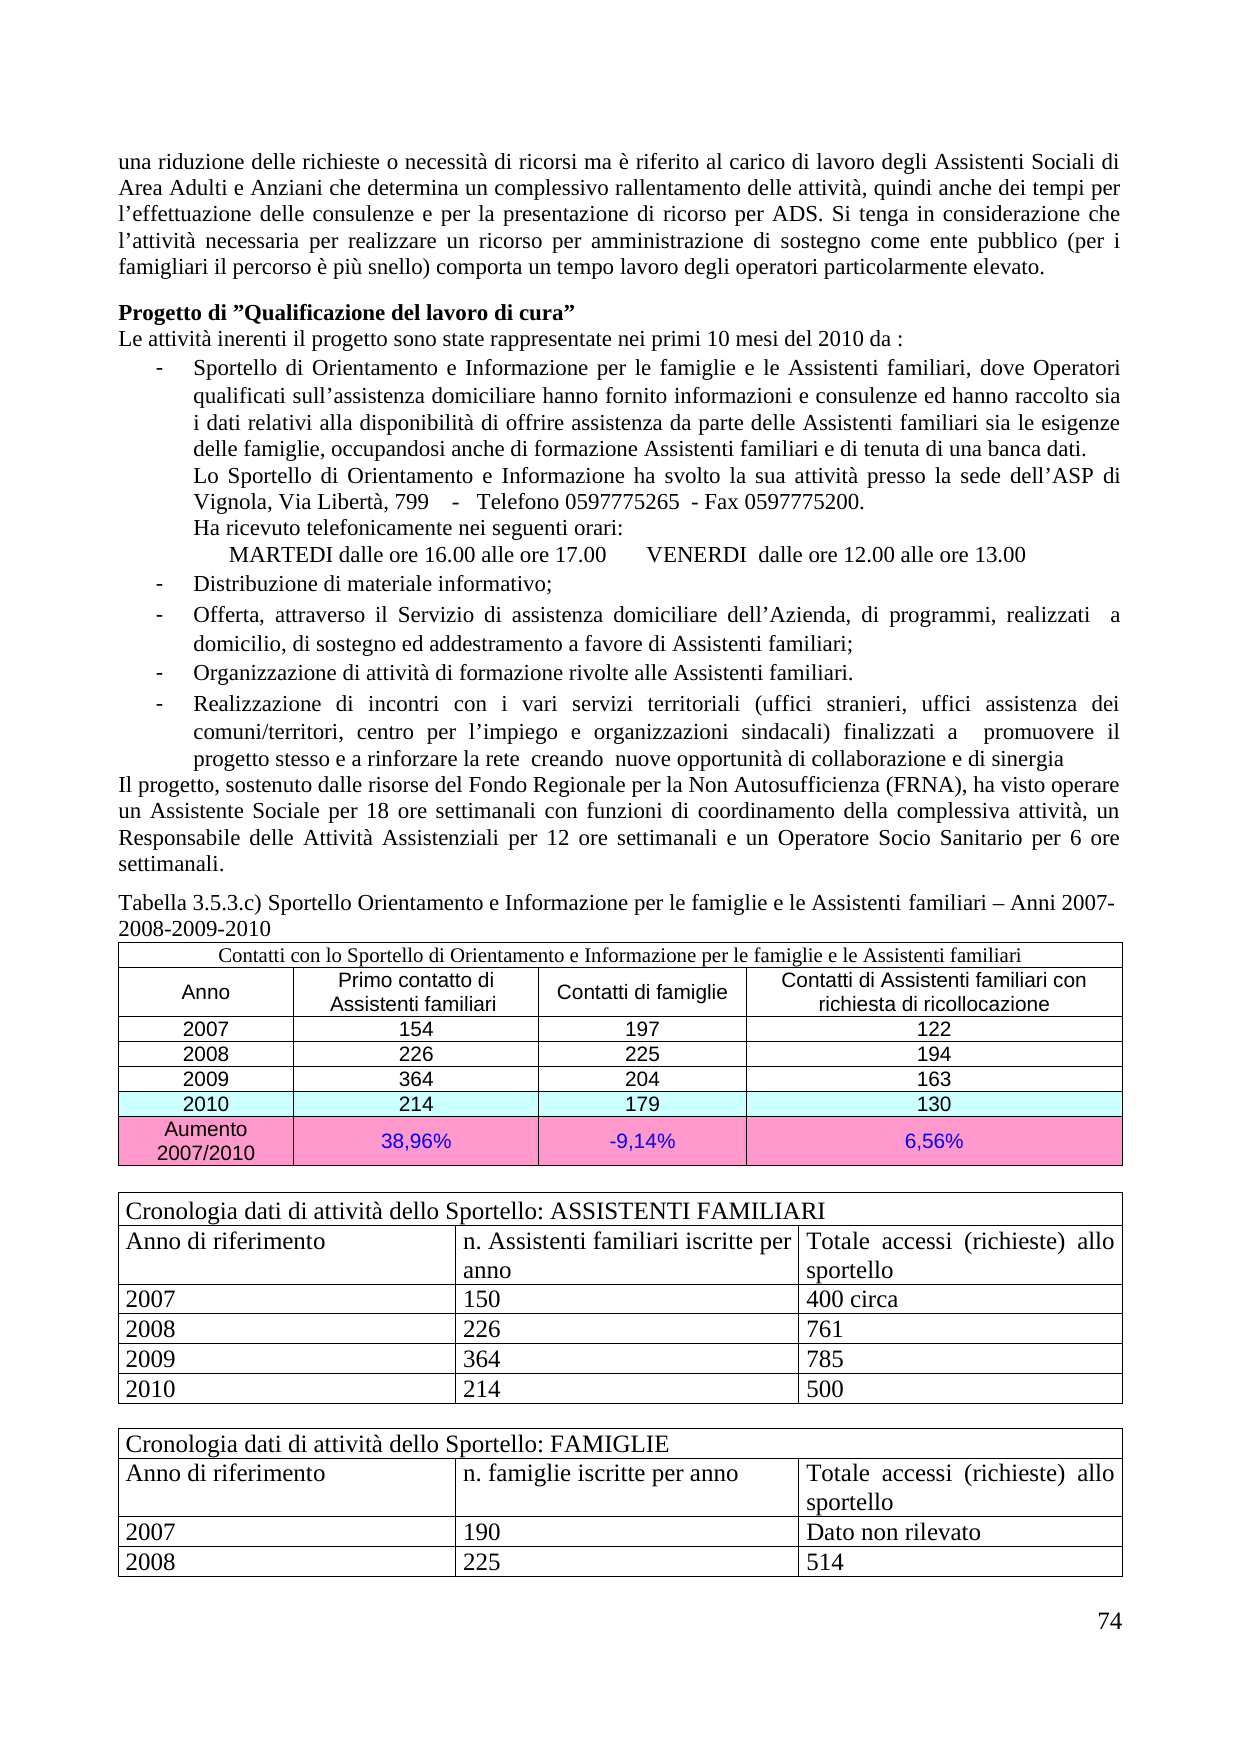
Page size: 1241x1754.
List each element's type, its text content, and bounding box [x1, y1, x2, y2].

table_cell Totale accessi (richieste) allo sportello [799, 1226, 1122, 1283]
table_cell Primo contatto di Assistenti familiari [294, 968, 538, 1016]
table_cell 225 [456, 1547, 798, 1576]
table_cell 226 [456, 1314, 798, 1343]
text Tabella 3.5.3.c) Sportello Orientamento e Informazione per le famiglie e le Assistenti familiari – Anni 2007-2008-2009-2010 [118, 889, 1122, 942]
table_cell 179 [539, 1092, 746, 1116]
table_cell Dato non rilevato [799, 1517, 1122, 1546]
text MARTEDI dalle ore 16.00 alle ore 17.00 VENERDI dalle ore 12.00 alle ore 13.00 [177, 541, 1122, 567]
text Ha ricevuto telefonicamente nei seguenti orari: [193, 514, 1122, 541]
table_cell 2007 [119, 1285, 455, 1313]
table_cell 2008 [119, 1042, 293, 1066]
list Sportello di Orientamento e Informazione per le famiglie e le Assistenti familiari, dove Operatori qualificati sull’assistenza domiciliare hanno fornito informazioni e consulenze ed hanno raccolto sia i dati relativi alla disponibilità di offrire assistenza da parte delle Assistenti familiari sia le esigenze delle famiglie, occupandosi anche di formazione Assistenti familiari e di tenuta di una banca dati. [156, 351, 1122, 462]
table_cell 761 [799, 1314, 1122, 1343]
table_cell 364 [294, 1067, 538, 1091]
table_cell 400 circa [799, 1285, 1122, 1313]
table_cell Contatti di Assistenti familiari con richiesta di ricollocazione [747, 968, 1122, 1016]
table_cell 197 [539, 1017, 746, 1041]
list Offerta, attraverso il Servizio di assistenza domiciliare dell’Azienda, di programmi, realizzati a domicilio, di sostegno ed addestramento a favore di Assistenti familiari; [156, 598, 1122, 656]
table_cell n. Assistenti familiari iscritte per anno [456, 1226, 798, 1283]
table_cell Contatti di famiglie [539, 968, 746, 1016]
table_cell 2010 [119, 1374, 455, 1403]
table_cell 38,96% [294, 1117, 538, 1165]
table_cell 150 [456, 1285, 798, 1313]
table_cell 122 [747, 1017, 1122, 1041]
table_cell 194 [747, 1042, 1122, 1066]
table_cell [799, 1404, 1122, 1428]
text Le attività inerenti il progetto sono state rappresentate nei primi 10 mesi del 2010 da : [118, 325, 1122, 351]
text una riduzione delle richieste o necessità di ricorsi ma è riferito al carico di lavoro degli Assistenti Sociali di Area Adulti e Anziani che determina un complessivo rallentamento delle attività, quindi anche dei tempi per l’effettuazione delle consulenze e per la presentazione di ricorso per ADS. Si tenga in considerazione che l’attività necessaria per realizzare un ricorso per amministrazione di sostegno come ente pubblico (per i famigliari il percorso è più snello) comporta un tempo lavoro degli operatori particolarmente elevato. [118, 148, 1122, 279]
table_cell n. famiglie iscritte per anno [456, 1459, 798, 1516]
table_cell 2007 [119, 1017, 293, 1041]
text Progetto di ”Qualificazione del lavoro di cura” [118, 299, 1122, 325]
table_cell 130 [747, 1092, 1122, 1116]
table_cell Anno [119, 968, 293, 1016]
text Lo Sportello di Orientamento e Informazione ha svolto la sua attività presso la sede dell’ASP di Vignola, Via Libertà, 799 - Telefono 0597775265 - Fax 0597775200. [193, 462, 1122, 514]
table_cell 6,56% [747, 1117, 1122, 1165]
list Realizzazione di incontri con i vari servizi territoriali (uffici stranieri, uffici assistenza dei comuni/territori, centro per l’impiego e organizzazioni sindacali) finalizzati a promuovere il progetto stesso e a rinforzare la rete creando nuove opportunità di collaborazione e di sinergia [156, 687, 1122, 771]
table_cell Cronologia dati di attività dello Sportello: FAMIGLIE [119, 1429, 1122, 1457]
table_cell 2007 [119, 1517, 455, 1546]
table_cell 154 [294, 1017, 538, 1041]
list Organizzazione di attività di formazione rivolte alle Assistenti familiari. [156, 656, 1122, 687]
table_cell 2008 [119, 1314, 455, 1343]
table_cell 225 [539, 1042, 746, 1066]
table_cell [456, 1404, 799, 1428]
table_cell 204 [539, 1067, 746, 1091]
text Il progetto, sostenuto dalle risorse del Fondo Regionale per la Non Autosufficienza (FRNA), ha visto operare un Assistente Sociale per 18 ore settimanali con funzioni di coordinamento della complessiva attività, un Responsabile delle Attività Assistenziali per 12 ore settimanali e un Operatore Socio Sanitario per 6 ore settimanali. [118, 771, 1122, 877]
table_cell 2008 [119, 1547, 455, 1576]
table_cell Totale accessi (richieste) allo sportello [799, 1459, 1122, 1516]
table_header Cronologia dati di attività dello Sportello: ASSISTENTI FAMILIARI [119, 1193, 1122, 1225]
table_cell 2009 [119, 1067, 293, 1091]
table_cell 500 [799, 1374, 1122, 1403]
table_cell [118, 1404, 456, 1428]
list Distribuzione di materiale informativo; [156, 567, 1122, 598]
table_cell -9,14% [539, 1117, 746, 1165]
table_cell 2009 [119, 1344, 455, 1373]
table_cell 785 [799, 1344, 1122, 1373]
table_cell Anno di riferimento [119, 1226, 455, 1283]
table_cell 214 [294, 1092, 538, 1116]
table_cell 190 [456, 1517, 798, 1546]
table_cell 364 [456, 1344, 798, 1373]
table_cell 214 [456, 1374, 798, 1403]
table_cell 226 [294, 1042, 538, 1066]
table_header Contatti con lo Sportello di Orientamento e Informazione per le famiglie e le Assistenti familiari [119, 943, 1122, 967]
table_cell Anno di riferimento [119, 1459, 455, 1516]
table_cell 514 [799, 1547, 1122, 1576]
table_cell 163 [747, 1067, 1122, 1091]
table_cell Aumento 2007/2010 [119, 1117, 293, 1165]
table_cell 2010 [119, 1092, 293, 1116]
